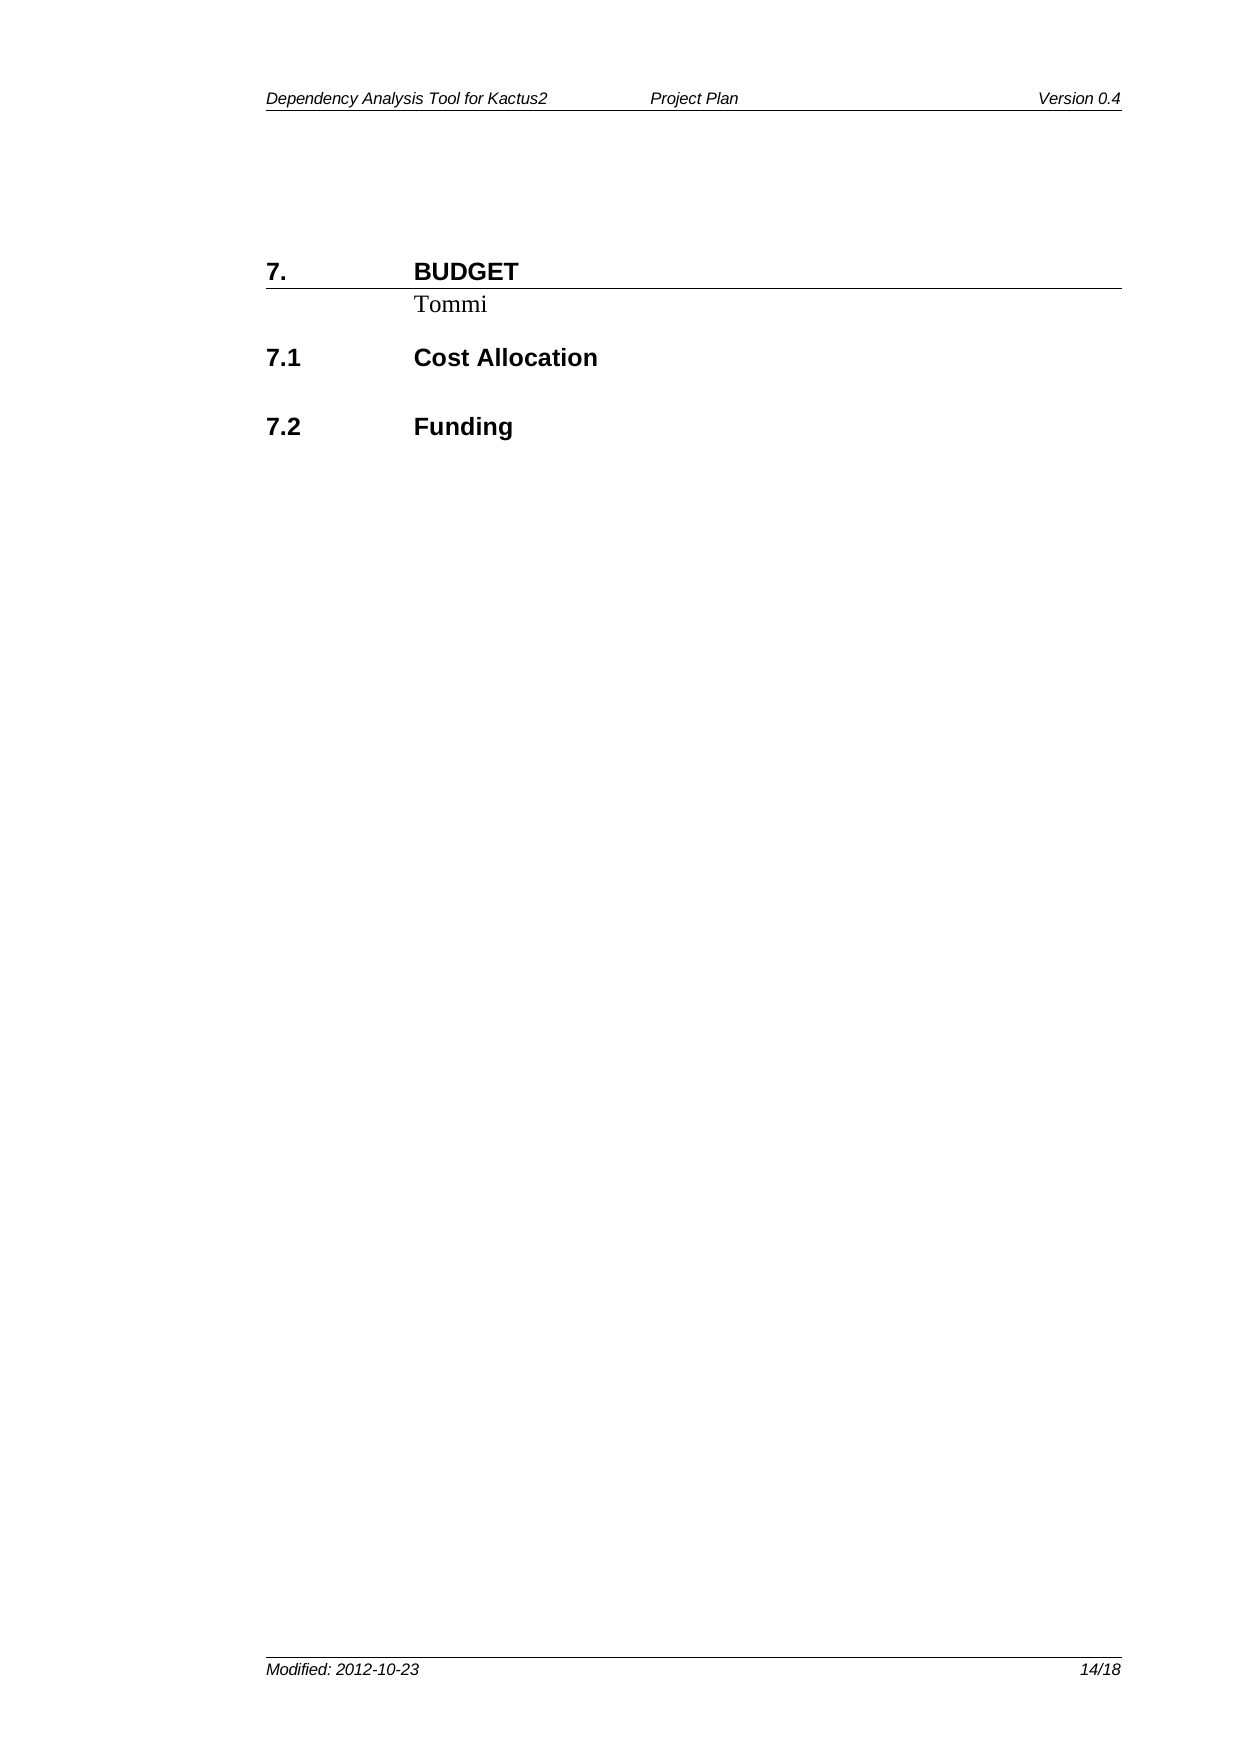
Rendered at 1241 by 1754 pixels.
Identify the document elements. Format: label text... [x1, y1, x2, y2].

subtitle Budget [266, 257, 1122, 288]
subtitle Cost Allocation [266, 343, 1122, 372]
text Tommi [369, 289, 1122, 318]
subtitle Funding [266, 412, 1122, 441]
